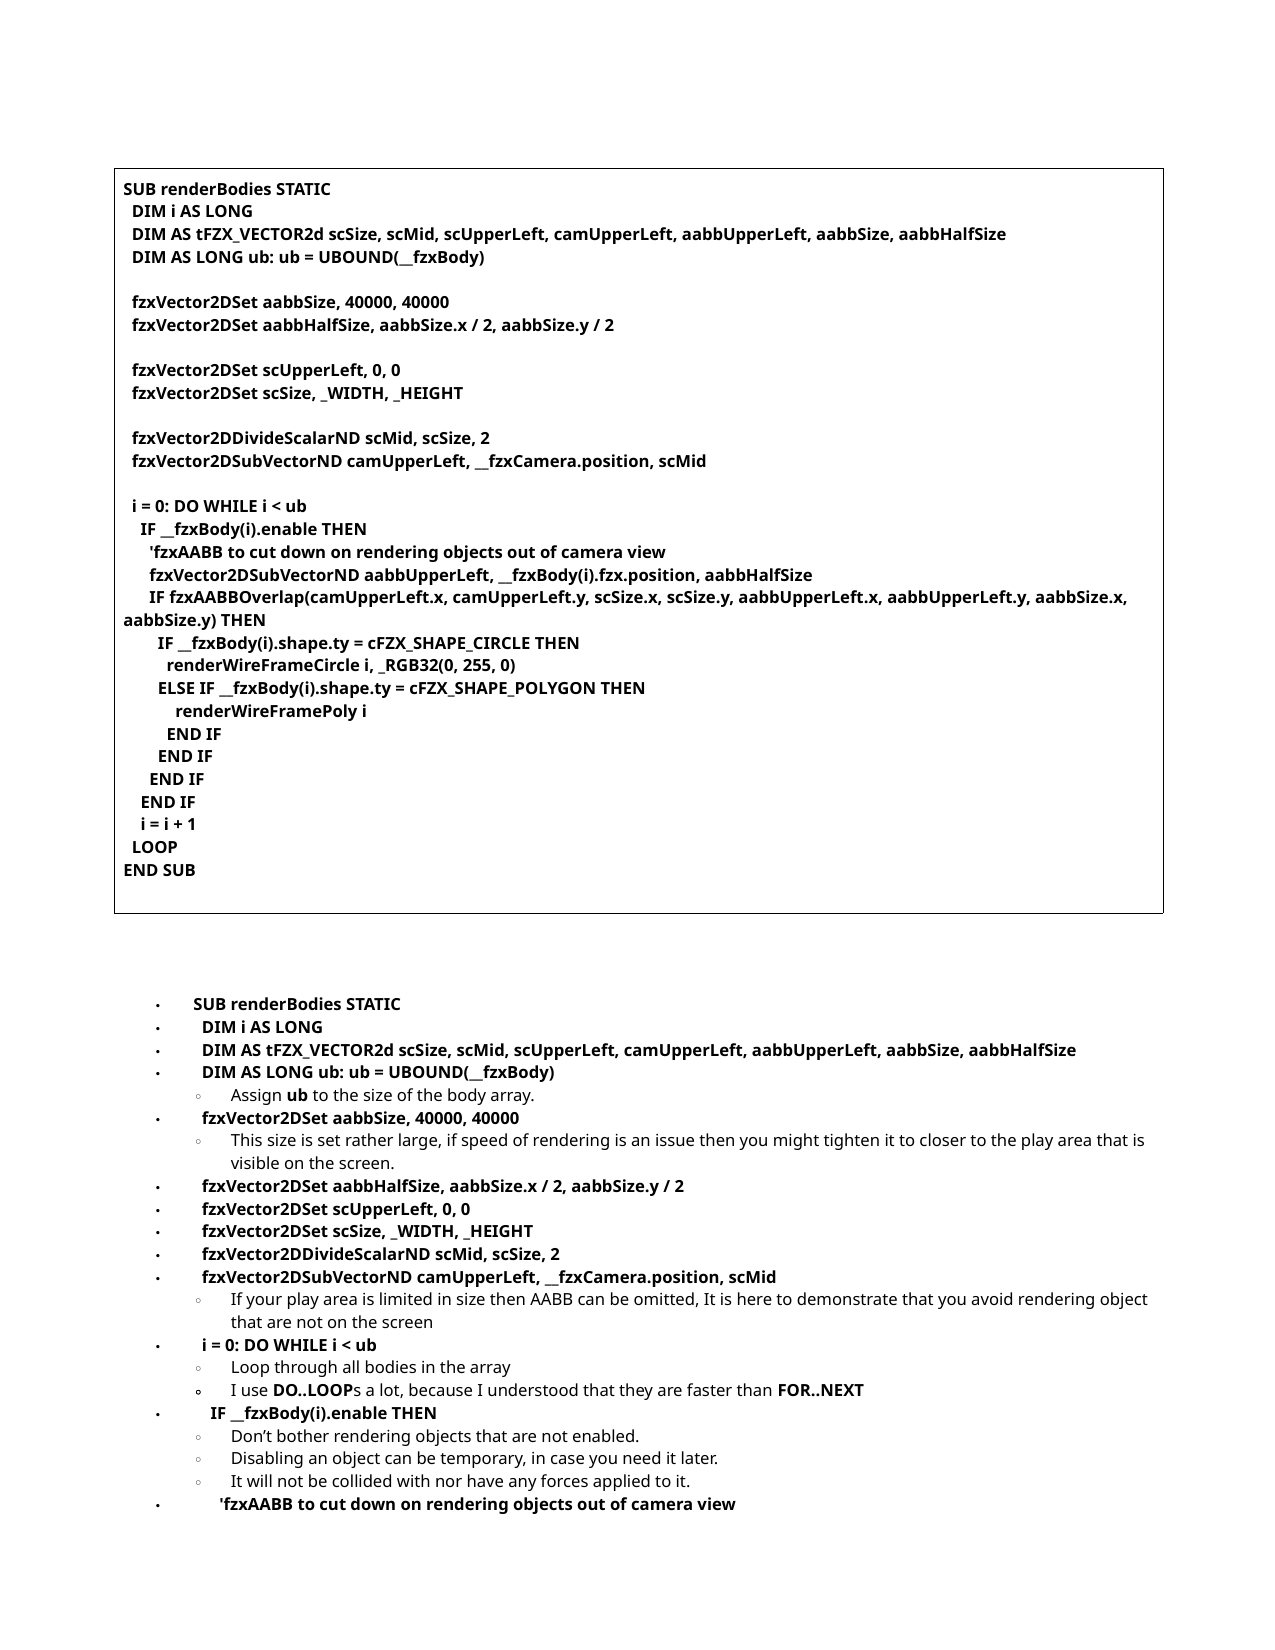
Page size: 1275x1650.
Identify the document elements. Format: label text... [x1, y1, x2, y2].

text END SUB [123, 858, 1154, 881]
text LOOP [123, 836, 1154, 858]
text IF __fzxBody(i).shape.ty = cFZX_SHAPE_CIRCLE THEN [123, 631, 1154, 654]
text fzxVector2DSet aabbSize, 40000, 40000 [123, 291, 1154, 313]
list fzxVector2DDivideScalarND scMid, scSize, 2 [156, 1243, 1157, 1265]
text fzxVector2DSet aabbHalfSize, aabbSize.x / 2, aabbSize.y / 2 [123, 313, 1154, 336]
list If your play area is limited in size then AABB can be omitted, It is here to demonstrate that you avoid rendering object that are not on the screen [193, 1288, 1157, 1333]
list fzxVector2DSet scSize, _WIDTH, _HEIGHT [156, 1220, 1157, 1243]
list fzxVector2DSet aabbHalfSize, aabbSize.x / 2, aabbSize.y / 2 [156, 1174, 1157, 1197]
list Loop through all bodies in the array [193, 1356, 1157, 1379]
list I use DO..LOOPs a lot, because I understood that they are faster than FOR..NEXT [193, 1379, 1157, 1402]
text IF fzxAABBOverlap(camUpperLeft.x, camUpperLeft.y, scSize.x, scSize.y, aabbUpperLeft.x, aabbUpperLeft.y, aabbSize.x, aabbSize.y) THEN [123, 586, 1154, 631]
text DIM AS tFZX_VECTOR2d scSize, scMid, scUpperLeft, camUpperLeft, aabbUpperLeft, aabbSize, aabbHalfSize [123, 223, 1154, 245]
list Don’t bother rendering objects that are not enabled. [193, 1424, 1157, 1447]
list Assign ub to the size of the body array. [193, 1084, 1157, 1106]
text renderWireFrameCircle i, _RGB32(0, 255, 0) [123, 654, 1154, 677]
list fzxVector2DSet aabbSize, 40000, 40000 [156, 1106, 1157, 1129]
list DIM AS tFZX_VECTOR2d scSize, scMid, scUpperLeft, camUpperLeft, aabbUpperLeft, aabbSize, aabbHalfSize [156, 1038, 1157, 1061]
text i = 0: DO WHILE i < ub [123, 495, 1154, 518]
text IF __fzxBody(i).enable THEN [123, 518, 1154, 541]
list DIM AS LONG ub: ub = UBOUND(__fzxBody) [156, 1061, 1157, 1084]
text renderWireFramePoly i [123, 699, 1154, 722]
text fzxVector2DSet scUpperLeft, 0, 0 [123, 359, 1154, 382]
text DIM i AS LONG [123, 200, 1154, 223]
text END IF [123, 768, 1154, 790]
text DIM AS LONG ub: ub = UBOUND(__fzxBody) [123, 245, 1154, 268]
list IF __fzxBody(i).enable THEN [156, 1402, 1157, 1424]
list fzxVector2DSubVectorND camUpperLeft, __fzxCamera.position, scMid [156, 1265, 1157, 1288]
list Disabling an object can be temporary, in case you need it later. [193, 1447, 1157, 1470]
list i = 0: DO WHILE i < ub [156, 1333, 1157, 1356]
list DIM i AS LONG [156, 1016, 1157, 1038]
list SUB renderBodies STATIC [156, 993, 1157, 1016]
text fzxVector2DSet scSize, _WIDTH, _HEIGHT [123, 382, 1154, 404]
list It will not be collided with nor have any forces applied to it. [193, 1470, 1157, 1492]
text ELSE IF __fzxBody(i).shape.ty = cFZX_SHAPE_POLYGON THEN [123, 677, 1154, 699]
text SUB renderBodies STATIC [123, 177, 1154, 200]
list This size is set rather large, if speed of rendering is an issue then you might tighten it to closer to the play area that is visible on the screen. [193, 1129, 1157, 1174]
text 'fzxAABB to cut down on rendering objects out of camera view [123, 541, 1154, 563]
text fzxVector2DDivideScalarND scMid, scSize, 2 [123, 427, 1154, 450]
text fzxVector2DSubVectorND aabbUpperLeft, __fzxBody(i).fzx.position, aabbHalfSize [123, 563, 1154, 586]
text i = i + 1 [123, 813, 1154, 836]
text END IF [123, 722, 1154, 745]
text END IF [123, 745, 1154, 768]
list fzxVector2DSet scUpperLeft, 0, 0 [156, 1197, 1157, 1220]
text fzxVector2DSubVectorND camUpperLeft, __fzxCamera.position, scMid [123, 450, 1154, 472]
text END IF [123, 790, 1154, 813]
list 'fzxAABB to cut down on rendering objects out of camera view [156, 1492, 1157, 1515]
